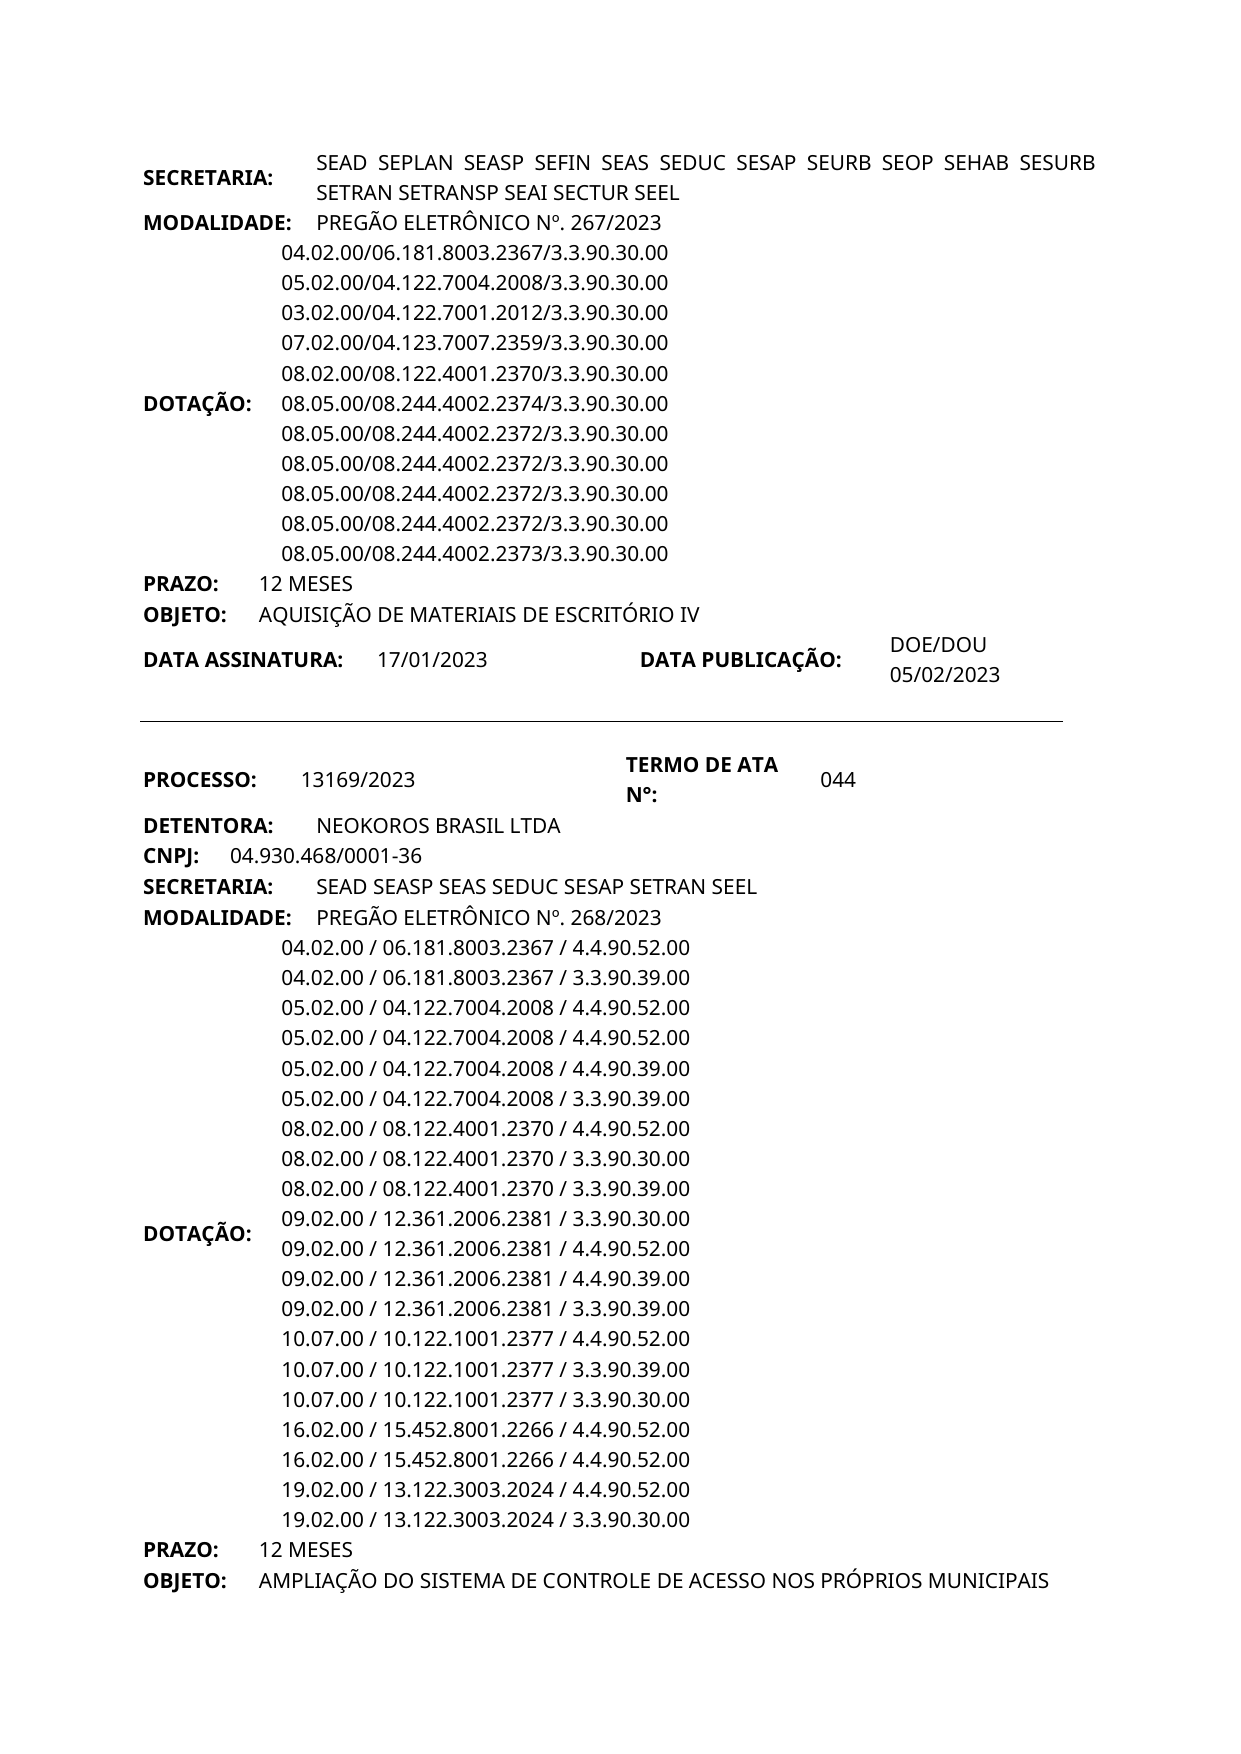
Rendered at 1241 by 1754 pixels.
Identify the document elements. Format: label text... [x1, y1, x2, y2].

table_cell PRAZO: [136, 569, 251, 600]
table_cell AMPLIAÇÃO DO SISTEMA DE CONTROLE DE ACESSO NOS PRÓPRIOS MUNICIPAIS [251, 1566, 1104, 1596]
table_header 044 [813, 750, 1104, 810]
table_cell DOE/DOU 05/02/2023 [882, 631, 1104, 690]
table_cell 12 MESES [251, 1535, 1104, 1566]
table_header PROCESSO: [136, 750, 293, 810]
table_cell DATA PUBLICAÇÃO: [632, 631, 882, 690]
table_cell SEAD SEASP SEAS SEDUC SESAP SETRAN SEEL [309, 872, 1104, 902]
table_cell SECRETARIA: [136, 148, 309, 207]
table_cell MODALIDADE: [136, 903, 309, 933]
table_cell SECRETARIA: [136, 872, 309, 902]
table_cell PREGÃO ELETRÔNICO Nº. 267/2023 [309, 208, 1104, 238]
table_cell NEOKOROS BRASIL LTDA [309, 810, 1104, 841]
table_cell OBJETO: [136, 600, 251, 631]
table_cell PRAZO: [136, 1535, 251, 1566]
table_cell 04.02.00 / 06.181.8003.2367 / 4.4.90.52.00 04.02.00 / 06.181.8003.2367 / 3.3.90.39.00 05.02.00 / 04.122.7004.2008 / 4.4.90.52.00 05.02.00 / 04.122.7004.2008 / 4.4.90.52.00 05.02.00 / 04.122.7004.2008 / 4.4.90.39.00 05.02.00 / 04.122.7004.2008 / 3.3.90.39.00 08.02.00 / 08.122.4001.2370 / 4.4.90.52.00 08.02.00 / 08.122.4001.2370 / 3.3.90.30.00 08.02.00 / 08.122.4001.2370 / 3.3.90.39.00 09.02.00 / 12.361.2006.2381 / 3.3.90.30.00 09.02.00 / 12.361.2006.2381 / 4.4.90.52.00 09.02.00 / 12.361.2006.2381 / 4.4.90.39.00 09.02.00 / 12.361.2006.2381 / 3.3.90.39.00 10.07.00 / 10.122.1001.2377 / 4.4.90.52.00 10.07.00 / 10.122.1001.2377 / 3.3.90.39.00 10.07.00 / 10.122.1001.2377 / 3.3.90.30.00 16.02.00 / 15.452.8001.2266 / 4.4.90.52.00 16.02.00 / 15.452.8001.2266 / 4.4.90.52.00 19.02.00 / 13.122.3003.2024 / 4.4.90.52.00 19.02.00 / 13.122.3003.2024 / 3.3.90.30.00 [274, 933, 1104, 1535]
table_cell DOTAÇÃO: [136, 933, 274, 1535]
table_header 13169/2023 [293, 750, 618, 810]
table_cell PREGÃO ELETRÔNICO Nº. 268/2023 [309, 903, 1104, 933]
table_cell DETENTORA: [136, 810, 309, 841]
table_cell AQUISIÇÃO DE MATERIAIS DE ESCRITÓRIO IV [251, 600, 1104, 631]
table_cell DATA ASSINATURA: [136, 631, 369, 690]
table_header TERMO DE ATA N°: [618, 750, 813, 810]
table_cell CNPJ: [136, 841, 222, 872]
table_cell DOTAÇÃO: [136, 238, 274, 569]
table_cell 12 MESES [251, 569, 1104, 600]
table_cell SEAD SEPLAN SEASP SEFIN SEAS SEDUC SESAP SEURB SEOP SEHAB SESURB SETRAN SETRANSP SEAI SECTUR SEEL [309, 148, 1104, 207]
table_cell 04.02.00/06.181.8003.2367/3.3.90.30.00 05.02.00/04.122.7004.2008/3.3.90.30.00 03.02.00/04.122.7001.2012/3.3.90.30.00 07.02.00/04.123.7007.2359/3.3.90.30.00 08.02.00/08.122.4001.2370/3.3.90.30.00 08.05.00/08.244.4002.2374/3.3.90.30.00 08.05.00/08.244.4002.2372/3.3.90.30.00 08.05.00/08.244.4002.2372/3.3.90.30.00 08.05.00/08.244.4002.2372/3.3.90.30.00 08.05.00/08.244.4002.2372/3.3.90.30.00 08.05.00/08.244.4002.2373/3.3.90.30.00 [274, 238, 1104, 569]
table_cell MODALIDADE: [136, 208, 309, 238]
table_cell 17/01/2023 [370, 631, 632, 690]
table_cell 04.930.468/0001-36 [223, 841, 1104, 872]
table_cell OBJETO: [136, 1566, 251, 1596]
